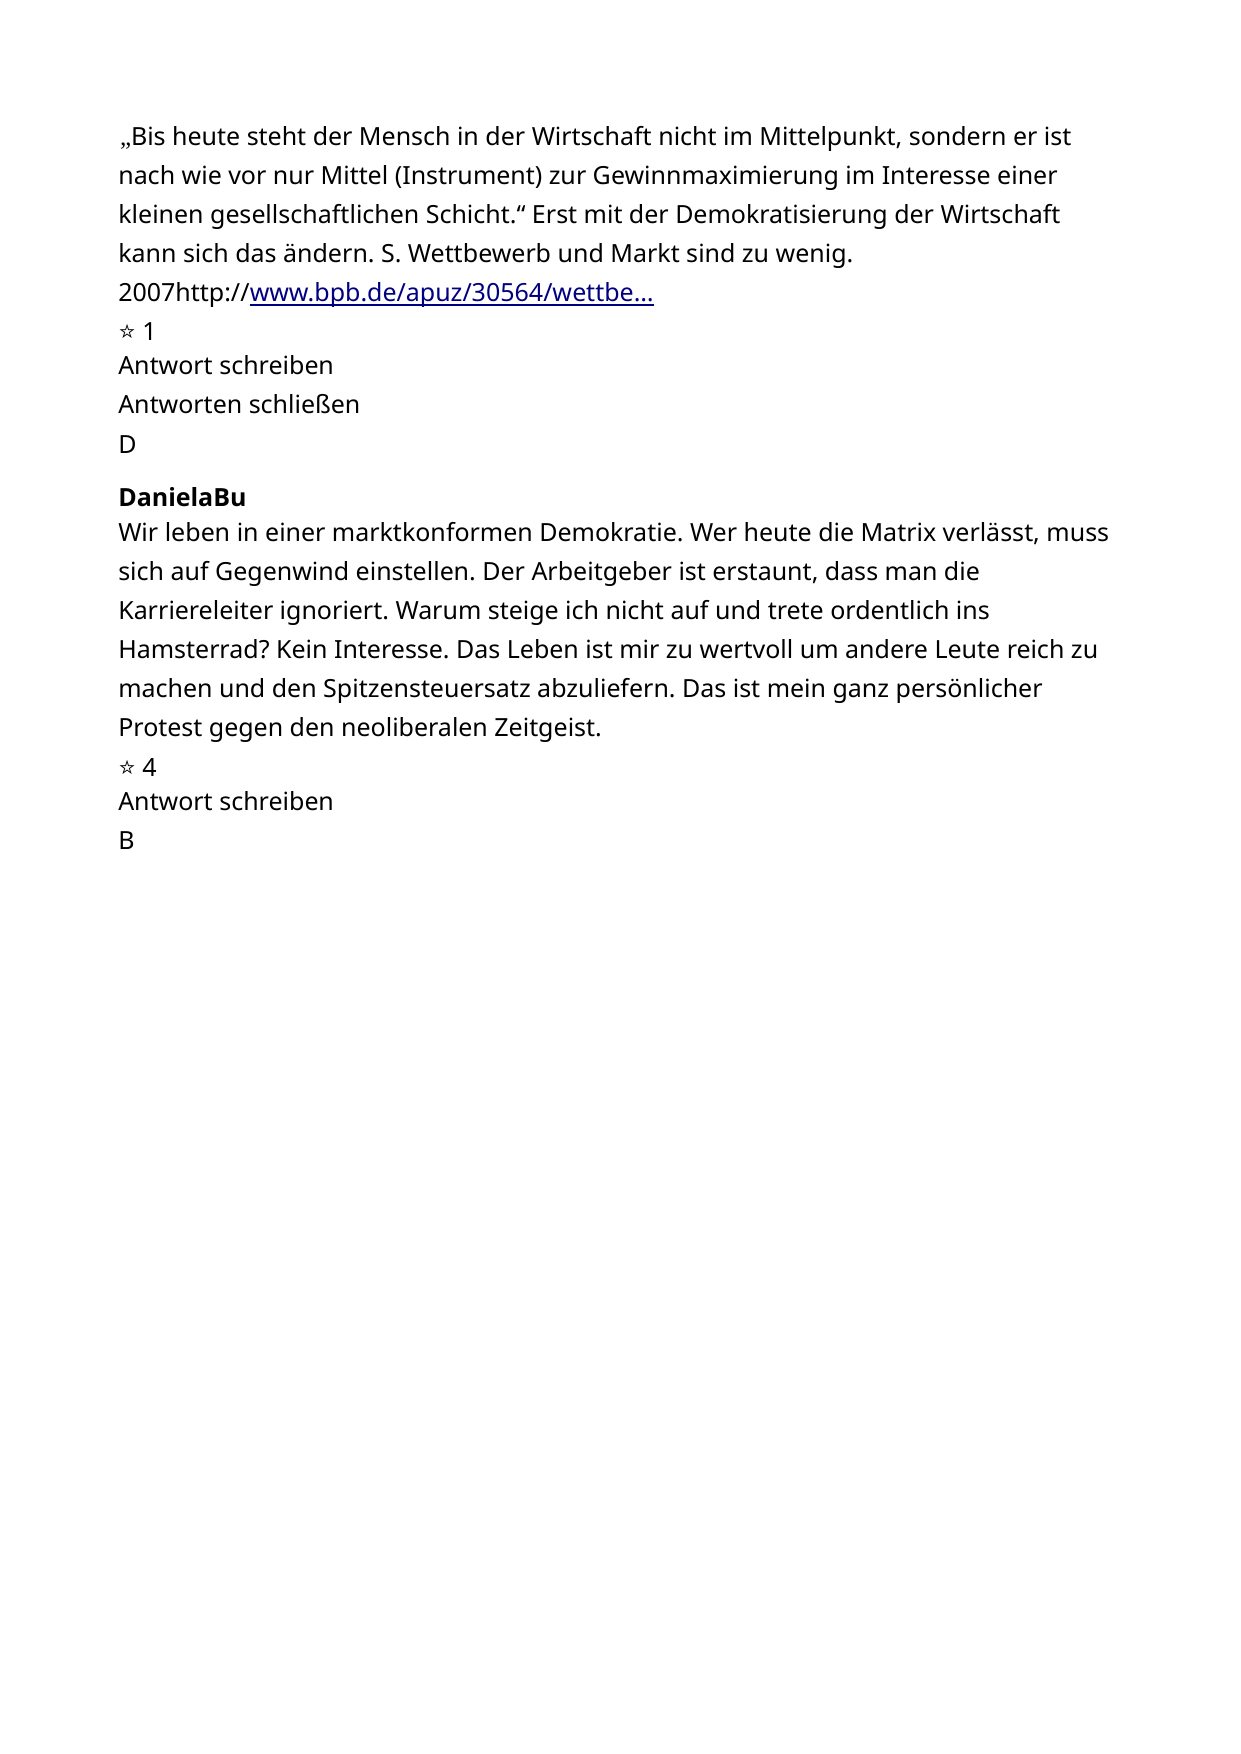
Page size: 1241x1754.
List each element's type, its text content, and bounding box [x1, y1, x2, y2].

text „Bis heute steht der Mensch in der Wirtschaft nicht im Mittelpunkt, sondern er ist nach wie vor nur Mittel (Instrument) zur Gewinnmaximierung im Interesse einer kleinen gesellschaftlichen Schicht.“ Erst mit der Demokratisierung der Wirtschaft kann sich das ändern. S. Wettbewerb und Markt sind zu wenig. 2007http://www.bpb.de/apuz/30564/wettbe… [118, 118, 1122, 309]
text Antwort schreiben [118, 783, 1122, 817]
text Antwort schreiben [118, 348, 1122, 382]
text Wir leben in einer marktkonformen Demokratie. Wer heute die Matrix verlässt, muss sich auf Gegenwind einstellen. Der Arbeitgeber ist erstaunt, dass man die Karriereleiter ignoriert. Warum steige ich nicht auf und trete ordentlich ins Hamsterrad? Kein Interesse. Das Leben ist mir zu wertvoll um andere Leute reich zu machen und den Spitzensteuersatz abzuliefern. Das ist mein ganz persönlicher Protest gegen den neoliberalen Zeitgeist. [118, 514, 1122, 744]
text B [118, 822, 1122, 856]
text Antworten schließen [118, 387, 1122, 421]
text ⭐️ 4 [118, 749, 1122, 783]
text ⭐️ 1 [118, 314, 1122, 348]
text D [118, 426, 1122, 460]
subtitle DanielaBu [118, 480, 1122, 514]
